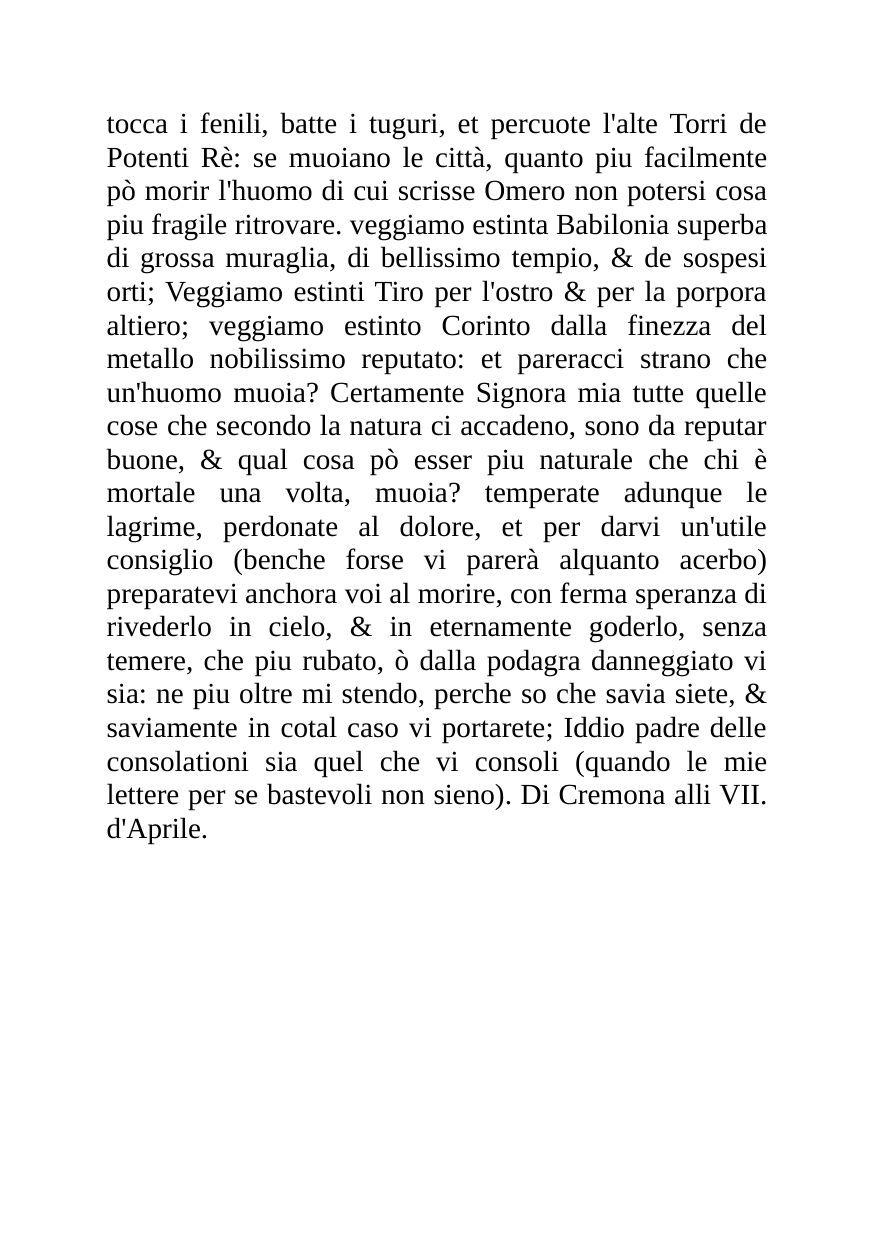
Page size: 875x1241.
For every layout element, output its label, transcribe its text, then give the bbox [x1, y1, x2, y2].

text tocca i fenili, batte i tuguri, et percuote l'alte Torri de Potenti Rè: se muoiano le città, quanto piu facilmente pò morir l'huomo di cui scrisse Omero non potersi cosa piu fragile ritrovare. veggiamo estinta Babilonia superba di grossa muraglia, di bellissimo tempio, & de sospesi orti; Veggiamo estinti Tiro per l'ostro & per la porpora altiero; veggiamo estinto Corinto dalla finezza del metallo nobilissimo reputato: et pareracci strano che un'huomo muoia? Certamente Signora mia tutte quelle cose che secondo la natura ci accadeno, sono da reputar buone, & qual cosa pò esser piu naturale che chi è mortale una volta, muoia? temperate adunque le lagrime, perdonate al dolore, et per darvi un'utile consiglio (benche forse vi parerà alquanto acerbo) preparatevi anchora voi al morire, con ferma speranza di rivederlo in cielo, & in eternamente goderlo, senza temere, che piu rubato, ò dalla podagra danneggiato vi sia: ne piu oltre mi stendo, perche so che savia siete, & saviamente in cotal caso vi portarete; Iddio padre delle consolationi sia quel che vi consoli (quando le mie lettere per se bastevoli non sieno). Di Cremona alli VII. d'Aprile. [106, 106, 768, 844]
